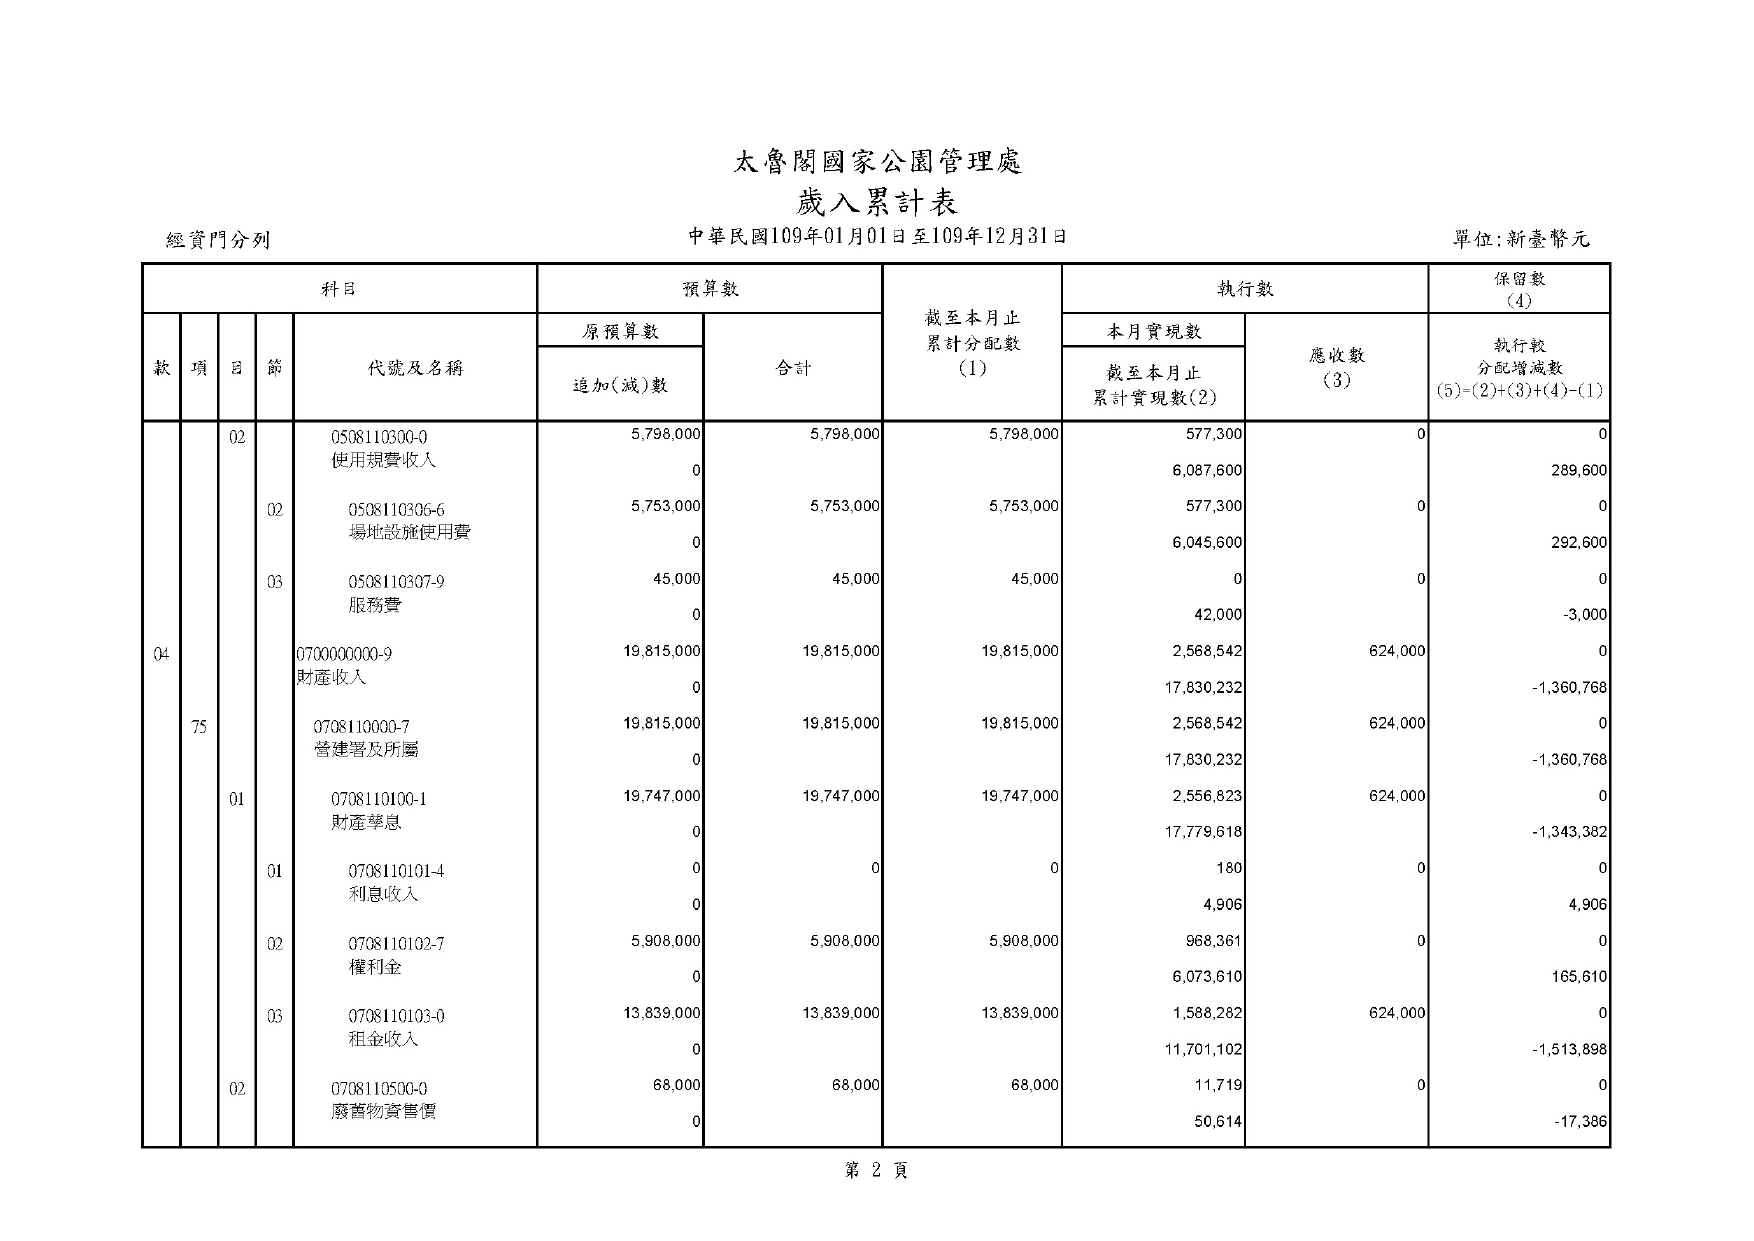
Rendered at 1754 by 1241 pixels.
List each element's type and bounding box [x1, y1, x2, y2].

picture [59, 59, 1695, 1216]
